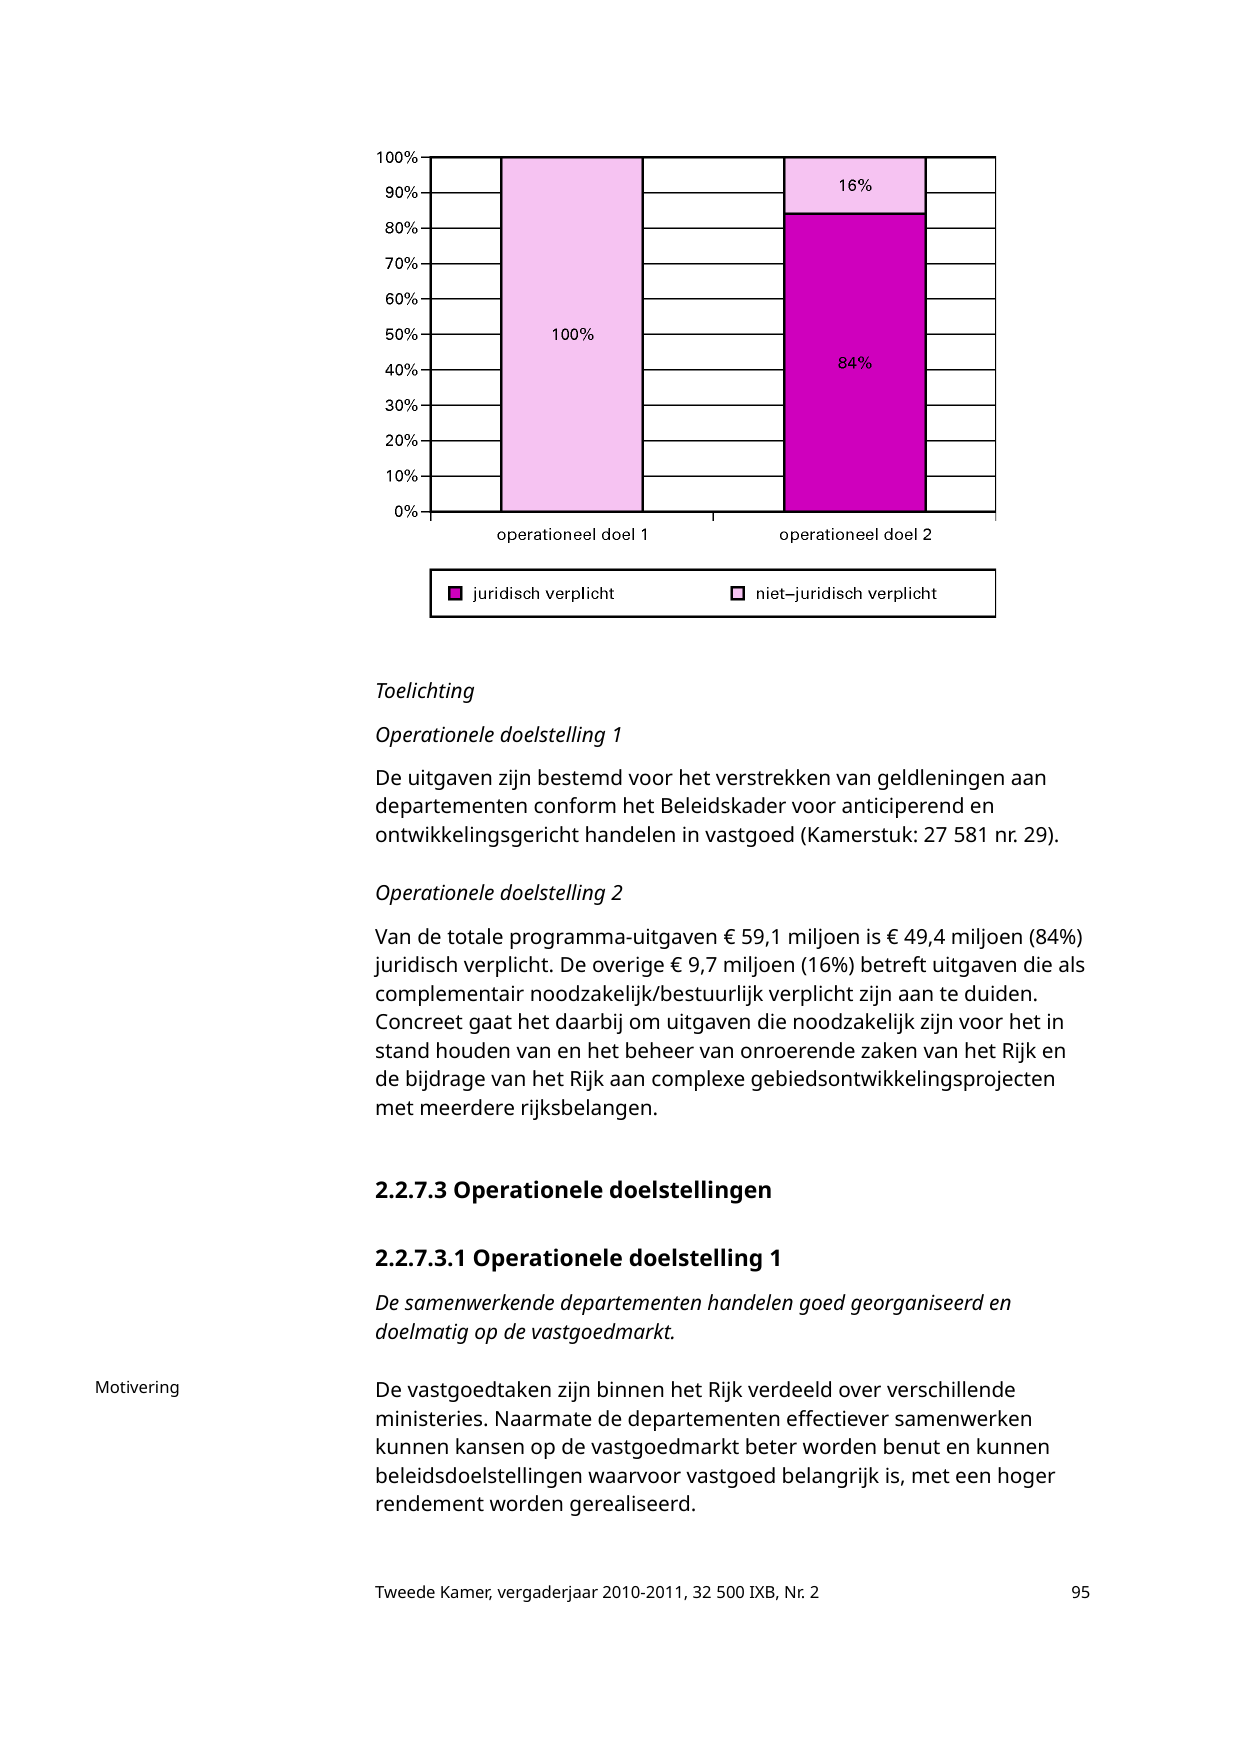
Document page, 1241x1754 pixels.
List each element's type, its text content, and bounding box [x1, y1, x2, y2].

text Van de totale programma-uitgaven € 59,1 miljoen is € 49,4 miljoen (84%) juridisch verplicht. De overige € 9,7 miljoen (16%) betreft uitgaven die als complementair noodzakelijk/bestuurlijk verplicht zijn aan te duiden. Concreet gaat het daarbij om uitgaven die noodzakelijk zijn voor het in stand houden van en het beheer van onroerende zaken van het Rijk en de bijdrage van het Rijk aan complexe gebiedsontwikkelingsprojecten met meerdere rijksbelangen. [375, 922, 1090, 1121]
text De vastgoedtaken zijn binnen het Rijk verdeeld over verschillende ministeries. Naarmate de departementen effectiever samenwerken kunnen kansen op de vastgoedmarkt beter worden benut en kunnen beleidsdoelstellingen waarvoor vastgoed belangrijk is, met een hoger rendement worden gerealiseerd. [375, 1375, 1090, 1518]
subtitle 2.2.7.3 Operationele doelstellingen [375, 1173, 1090, 1205]
text Operationele doelstelling 1 [375, 720, 1090, 748]
text De uitgaven zijn bestemd voor het verstrekken van geldleningen aan departementen conform het Beleidskader voor anticiperend en ontwikkelingsgericht handelen in vastgoed (Kamerstuk: 27 581 nr. 29). [375, 763, 1090, 848]
text Motivering [94, 1375, 328, 1398]
subtitle 2.2.7.3.1 Operationele doelstelling 1 [375, 1242, 1090, 1273]
text Operationele doelstelling 2 [375, 878, 1090, 907]
text Toelichting [375, 676, 1090, 705]
text De samenwerkende departementen handelen goed georganiseerd en doelmatig op de vastgoedmarkt. [375, 1288, 1090, 1345]
picture [375, 150, 997, 618]
